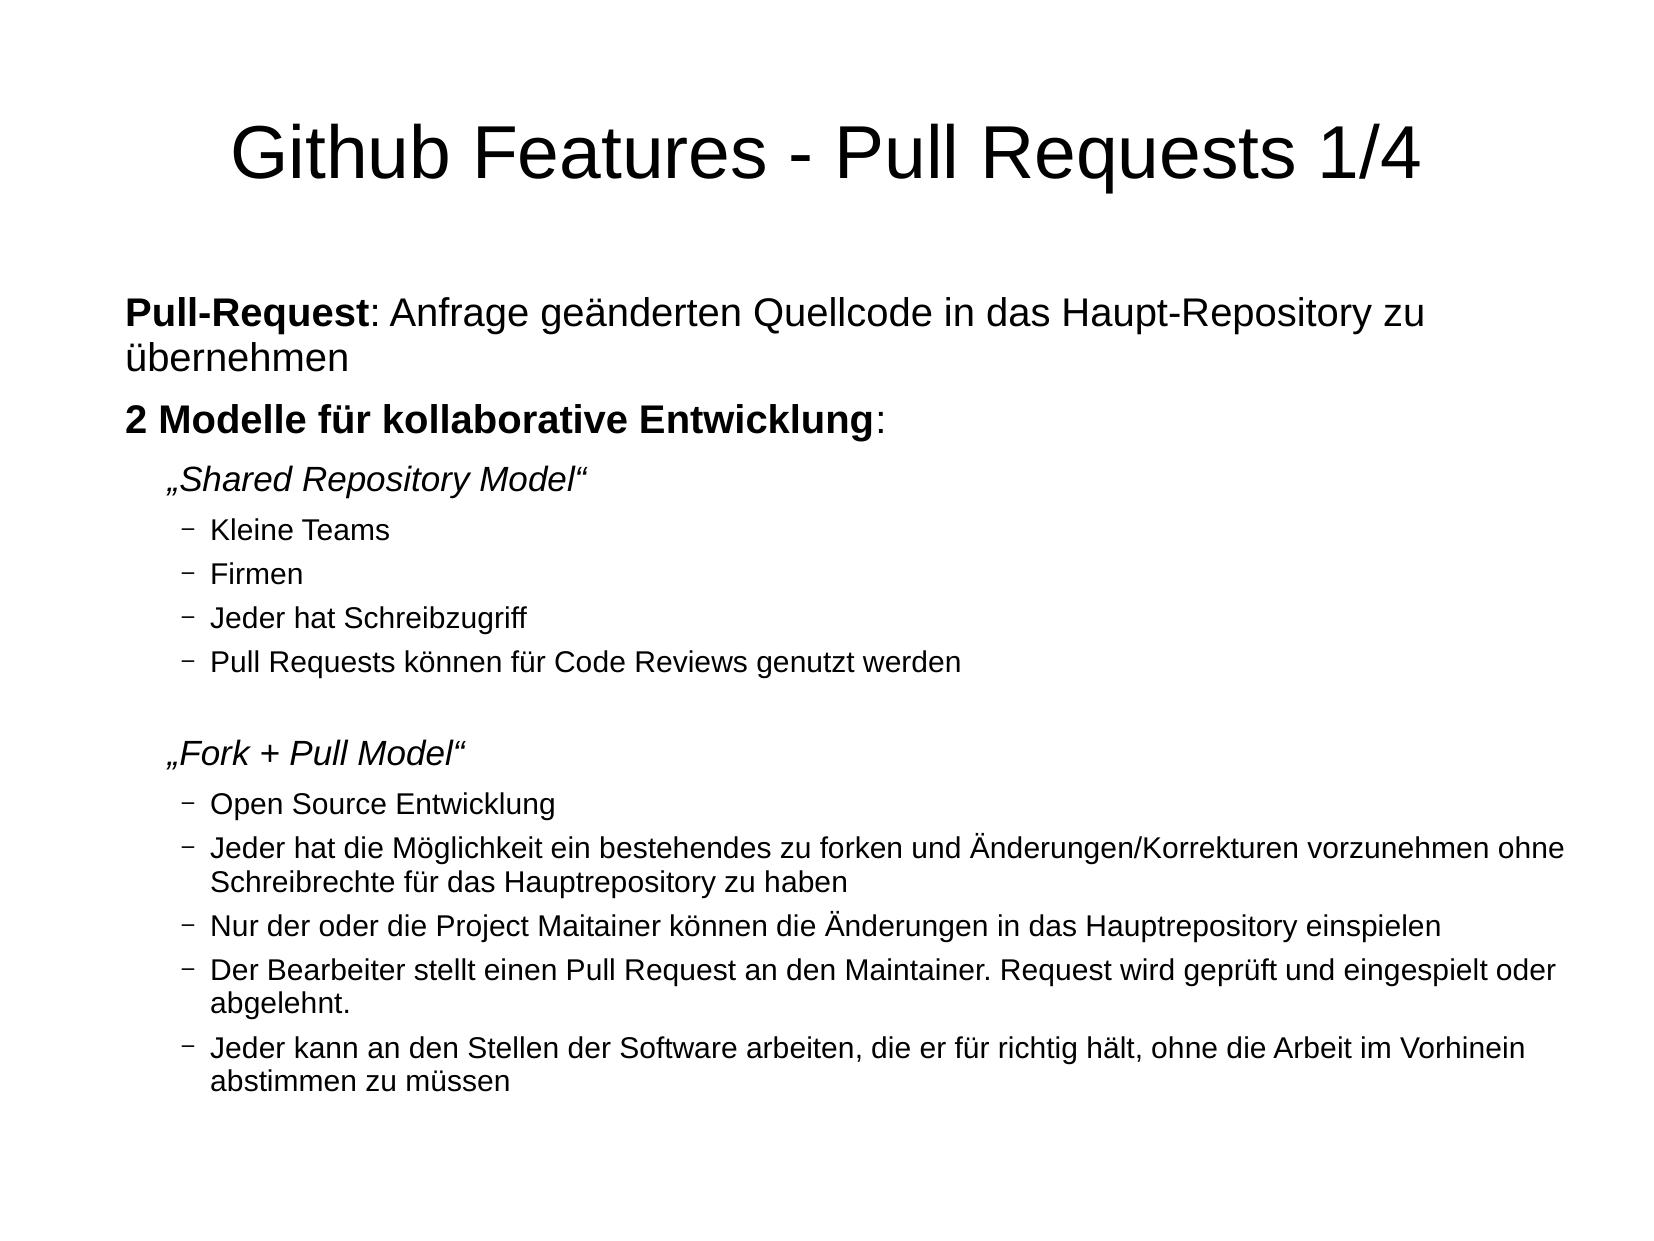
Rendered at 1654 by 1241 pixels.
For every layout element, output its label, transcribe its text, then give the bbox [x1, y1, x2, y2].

title Github Features - Pull Requests 1/4 [82, 49, 1571, 257]
list Pull-Request: Anfrage geänderten Quellcode in das Haupt-Repository zu übernehmen 2 Modelle für kollaborative Entwicklung: „Shared Repository Model“ Kleine Teams Firmen Jeder hat Schreibzugriff Pull Requests können für Code Reviews genutzt werden „Fork + Pull Model“ Open Source Entwicklung Jeder hat die Möglichkeit ein bestehendes zu forken und Änderungen/Korrekturen vorzunehmen ohne Schreibrechte für das Hauptrepository zu haben Nur der oder die Project Maitainer können die Änderungen in das Hauptrepository einspielen Der Bearbeiter stellt einen Pull Request an den Maintainer. Request wird geprüft und eingespielt oder abgelehnt. Jeder kann an den Stellen der Software arbeiten, die er für richtig hält, ohne die Arbeit im Vorhinein abstimmen zu müssen [82, 290, 1571, 1109]
